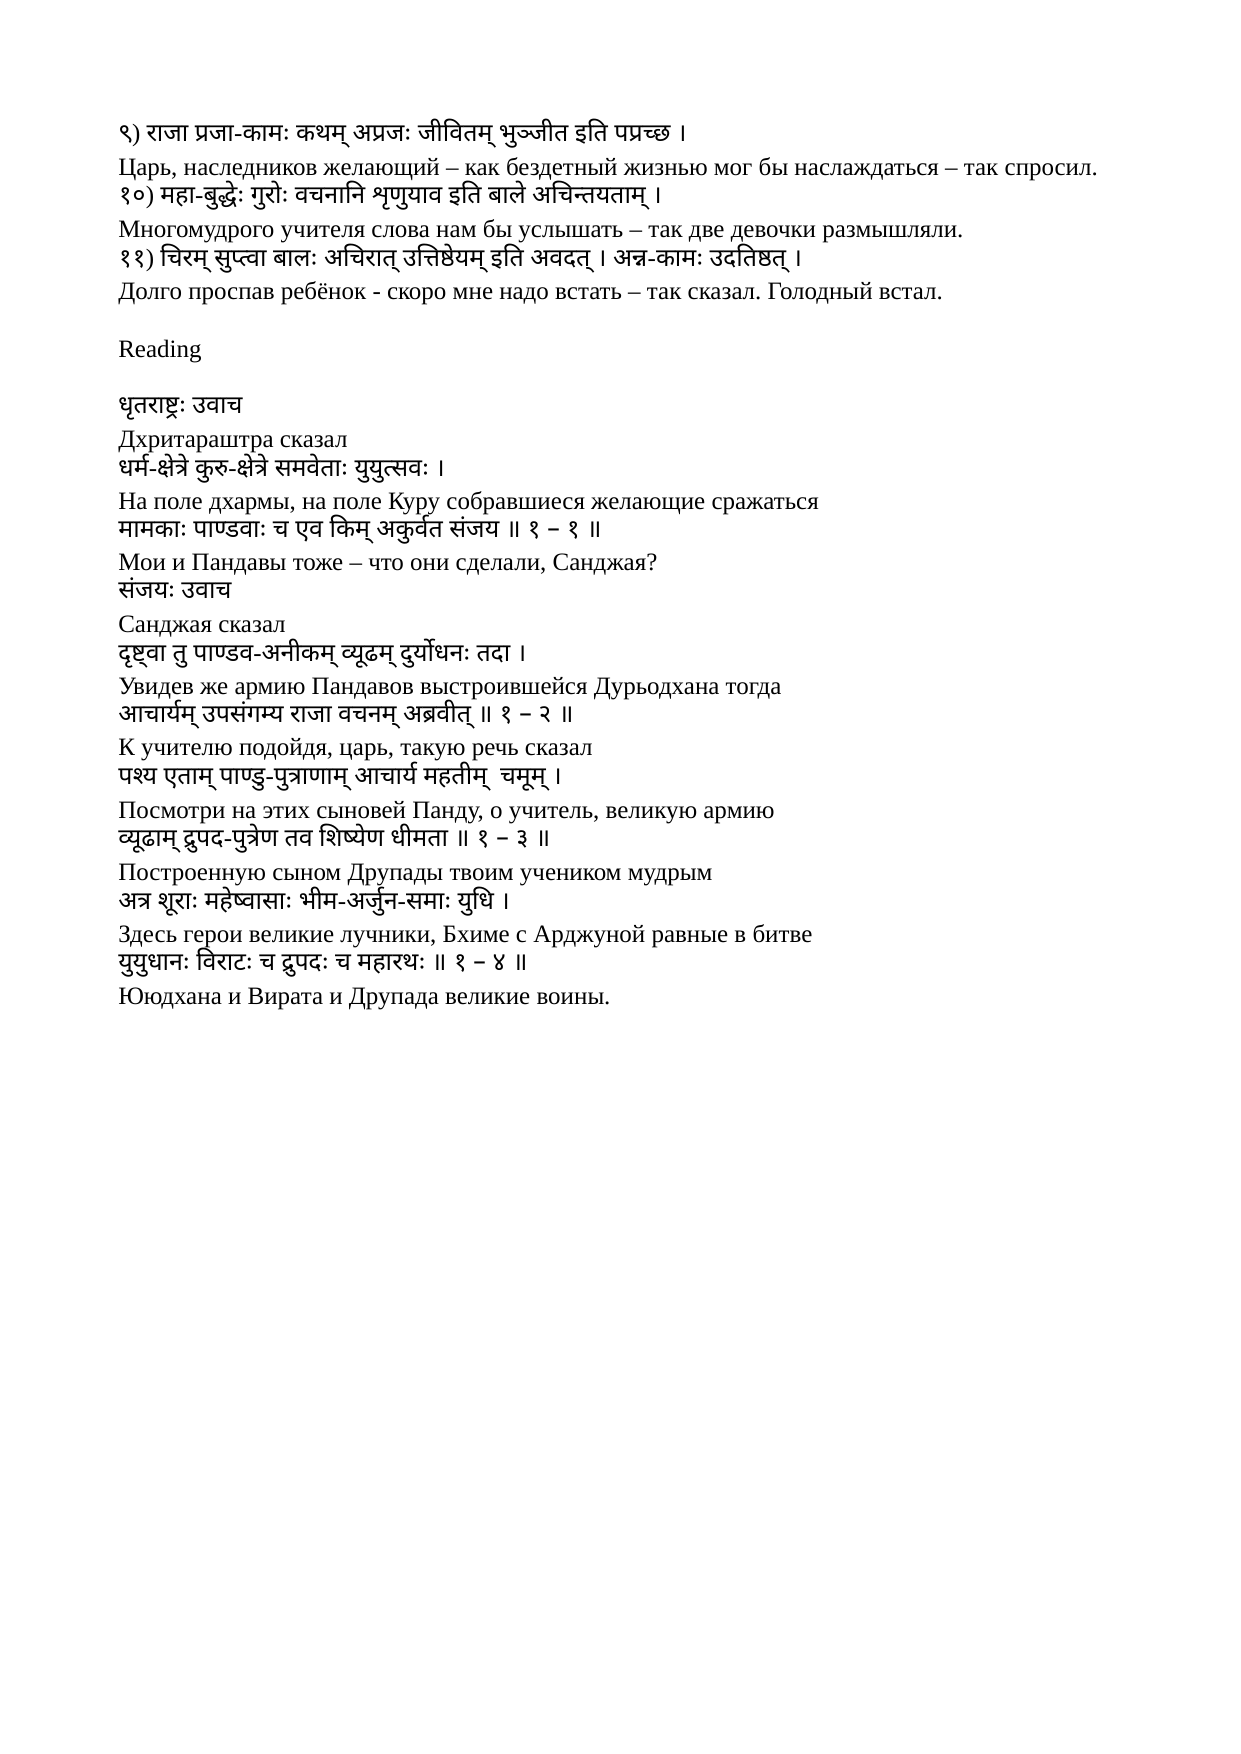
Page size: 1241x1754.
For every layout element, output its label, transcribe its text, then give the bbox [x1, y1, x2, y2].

text व्यूढाम् द्रुपद-पुत्रेण तव शिष्येण धीमता ॥ १ – ३ ॥ [118, 823, 1122, 857]
text Увидев же армию Пандавов выстроившейся Дурьодхана тогда [118, 671, 1122, 700]
text ९) राजा प्रजा-कामः कथम् अप्रजः जीवितम् भुञ्जीत इति पप्रच्छ । [118, 118, 1122, 152]
text Reading [118, 334, 1122, 362]
text Долго проспав ребёнок - скоро мне надо встать – так сказал. Голодный встал. [118, 276, 1122, 305]
text Здесь герои великие лучники, Бхиме с Арджуной равные в битве [118, 919, 1122, 948]
text मामकाः पाण्डवाः च एव किम् अकुर्वत संजय ॥ १ – १ ॥ [118, 515, 1122, 547]
text Царь, наследников желающий – как бездетный жизнью мог бы наслаждаться – так спросил. [118, 152, 1122, 180]
text Ююдхана и Вирата и Друпада великие воины. [118, 981, 1122, 1009]
text Построенную сыном Друпады твоим учеником мудрым [118, 857, 1122, 886]
text युयुधानः विराटः च द्रुपदः च महारथः ॥ १ – ४ ॥ [118, 948, 1122, 981]
text Санджая сказал [118, 609, 1122, 638]
text К учителю подойдя, царь, такую речь сказал [118, 732, 1122, 761]
text आचार्यम् उपसंगम्य राजा वचनम् अब्रवीत् ॥ १ – २ ॥ [118, 700, 1122, 732]
text संजयः उवाच [118, 576, 1122, 609]
text अत्र शूराः महेष्वासाः भीम-अर्जुन-समाः युधि । [118, 886, 1122, 919]
text ११) चिरम् सुप्त्वा बालः अचिरात् उत्तिष्ठेयम् इति अवदत् । अन्न-कामः उदतिष्ठत् । [118, 243, 1122, 276]
text १०) महा-बुद्धेः गुरोः वचनानि शृणुयाव इति बाले अचिन्तयताम् । [118, 180, 1122, 214]
text Мои и Пандавы тоже – что они сделали, Санджая? [118, 547, 1122, 576]
text धर्म-क्षेत्रे कुरु-क्षेत्रे समवेताः युयुत्सवः । [118, 453, 1122, 486]
text दृष्ट्वा तु पाण्डव-अनीकम् व्यूढम् दुर्योधनः तदा । [118, 638, 1122, 671]
text पश्य एताम् पाण्डु-पुत्राणाम् आचार्य महतीम् चमूम् । [118, 761, 1122, 795]
text Многомудрого учителя слова нам бы услышать – так две девочки размышляли. [118, 214, 1122, 243]
text Дхритараштра сказал [118, 424, 1122, 453]
text Посмотри на этих сыновей Панду, о учитель, великую армию [118, 795, 1122, 823]
text На поле дхармы, на поле Куру собравшиеся желающие сражаться [118, 486, 1122, 515]
text धृतराष्ट्रः उवाच [118, 391, 1122, 424]
